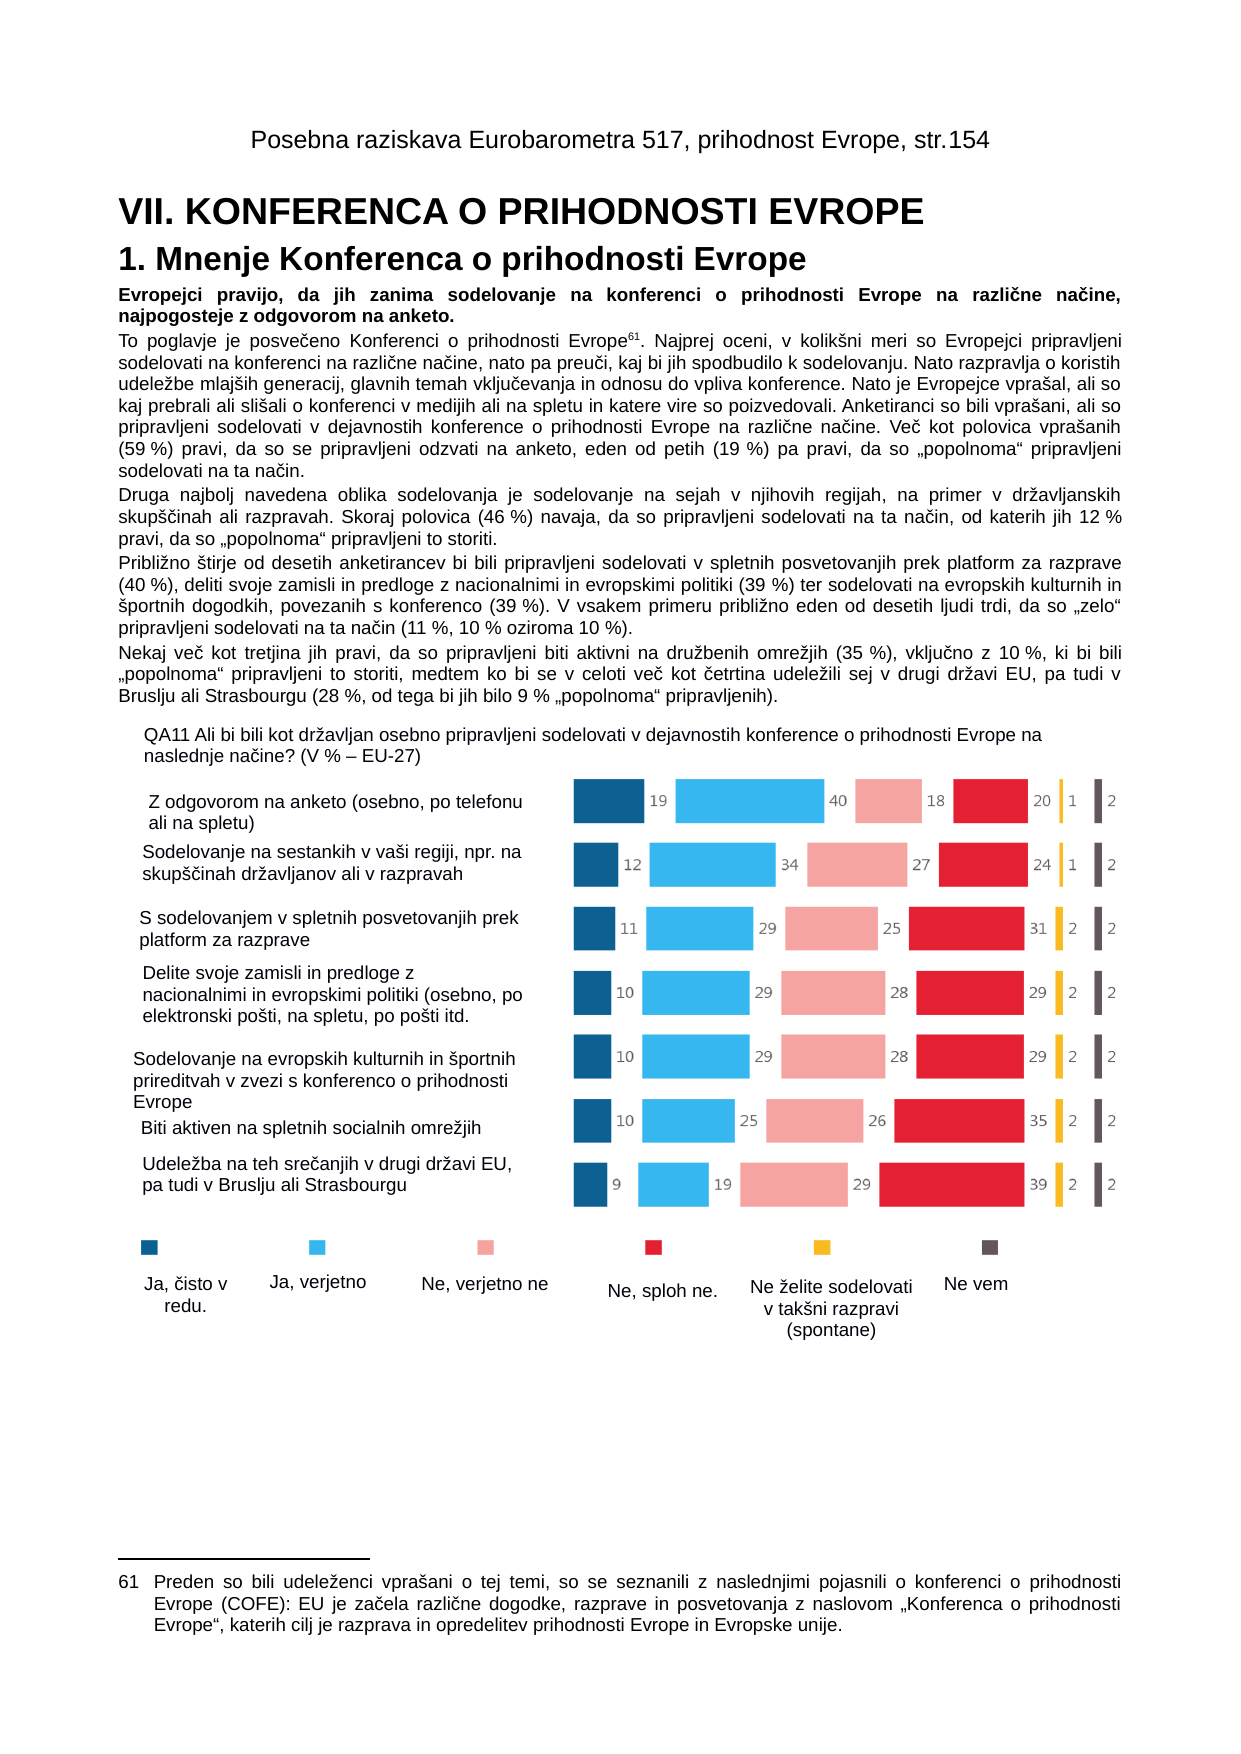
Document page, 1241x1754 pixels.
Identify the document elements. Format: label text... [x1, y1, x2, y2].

text Približno štirje od desetih anketirancev bi bili pripravljeni sodelovati v spletnih posvetovanjih prek platform za razprave (40 %), deliti svoje zamisli in predloge z nacionalnimi in evropskimi politiki (39 %) ter sodelovati na evropskih kulturnih in športnih dogodkih, povezanih s konferenco (39 %). V vsakem primeru približno eden od desetih ljudi trdi, da so „zelo“ pripravljeni sodelovati na ta način (11 %, 10 % oziroma 10 %). [118, 552, 1122, 638]
picture [567, 762, 1124, 1215]
text Evropejci pravijo, da jih zanima sodelovanje na konferenci o prihodnosti Evrope na različne načine, najpogosteje z odgovorom na anketo. [118, 284, 1122, 327]
text Druga najbolj navedena oblika sodelovanja je sodelovanje na sejah v njihovih regijah, na primer v državljanskih skupščinah ali razpravah. Skoraj polovica (46 %) navaja, da so pripravljeni sodelovati na ta način, od katerih jih 12 % pravi, da so „popolnoma“ pripravljeni to storiti. [118, 484, 1122, 549]
text Nekaj več kot tretjina jih pravi, da so pripravljeni biti aktivni na družbenih omrežjih (35 %), vključno z 10 %, ki bi bili „popolnoma“ pripravljeni to storiti, medtem ko bi se v celoti več kot četrtina udeležili sej v drugi državi EU, pa tudi v Bruslju ali Strasbourgu (28 %, od tega bi jih bilo 9 % „popolnoma“ pripravljenih). [118, 642, 1122, 706]
subtitle VII. KONFERENCA O PRIHODNOSTI EVROPE [118, 189, 1122, 232]
subtitle 1. Mnenje Konferenca o prihodnosti Evrope [118, 239, 1122, 277]
text Preden so bili udeleženci vprašani o tej temi, so se seznanili z naslednjimi pojasnili o konferenci o prihodnosti Evrope (COFE): EU je začela različne dogodke, razprave in posvetovanja z naslovom „Konferenca o prihodnosti Evrope“, katerih cilj je razprava in opredelitev prihodnosti Evrope in Evropske unije. [118, 1571, 1122, 1636]
picture [126, 1224, 1009, 1257]
text To poglavje je posvečeno Konferenci o prihodnosti Evrope. Najprej oceni, v kolikšni meri so Evropejci pripravljeni sodelovati na konferenci na različne načine, nato pa preuči, kaj bi jih spodbudilo k sodelovanju. Nato razpravlja o koristih udeležbe mlajših generacij, glavnih temah vključevanja in odnosu do vpliva konference. Nato je Evropejce vprašal, ali so kaj prebrali ali slišali o konferenci v medijih ali na spletu in katere vire so poizvedovali. Anketiranci so bili vprašani, ali so pripravljeni sodelovati v dejavnostih konference o prihodnosti Evrope na različne načine. Več kot polovica vprašanih (59 %) pravi, da so se pripravljeni odzvati na anketo, eden od petih (19 %) pa pravi, da so „popolnoma“ pripravljeni sodelovati na ta način. [118, 330, 1122, 481]
